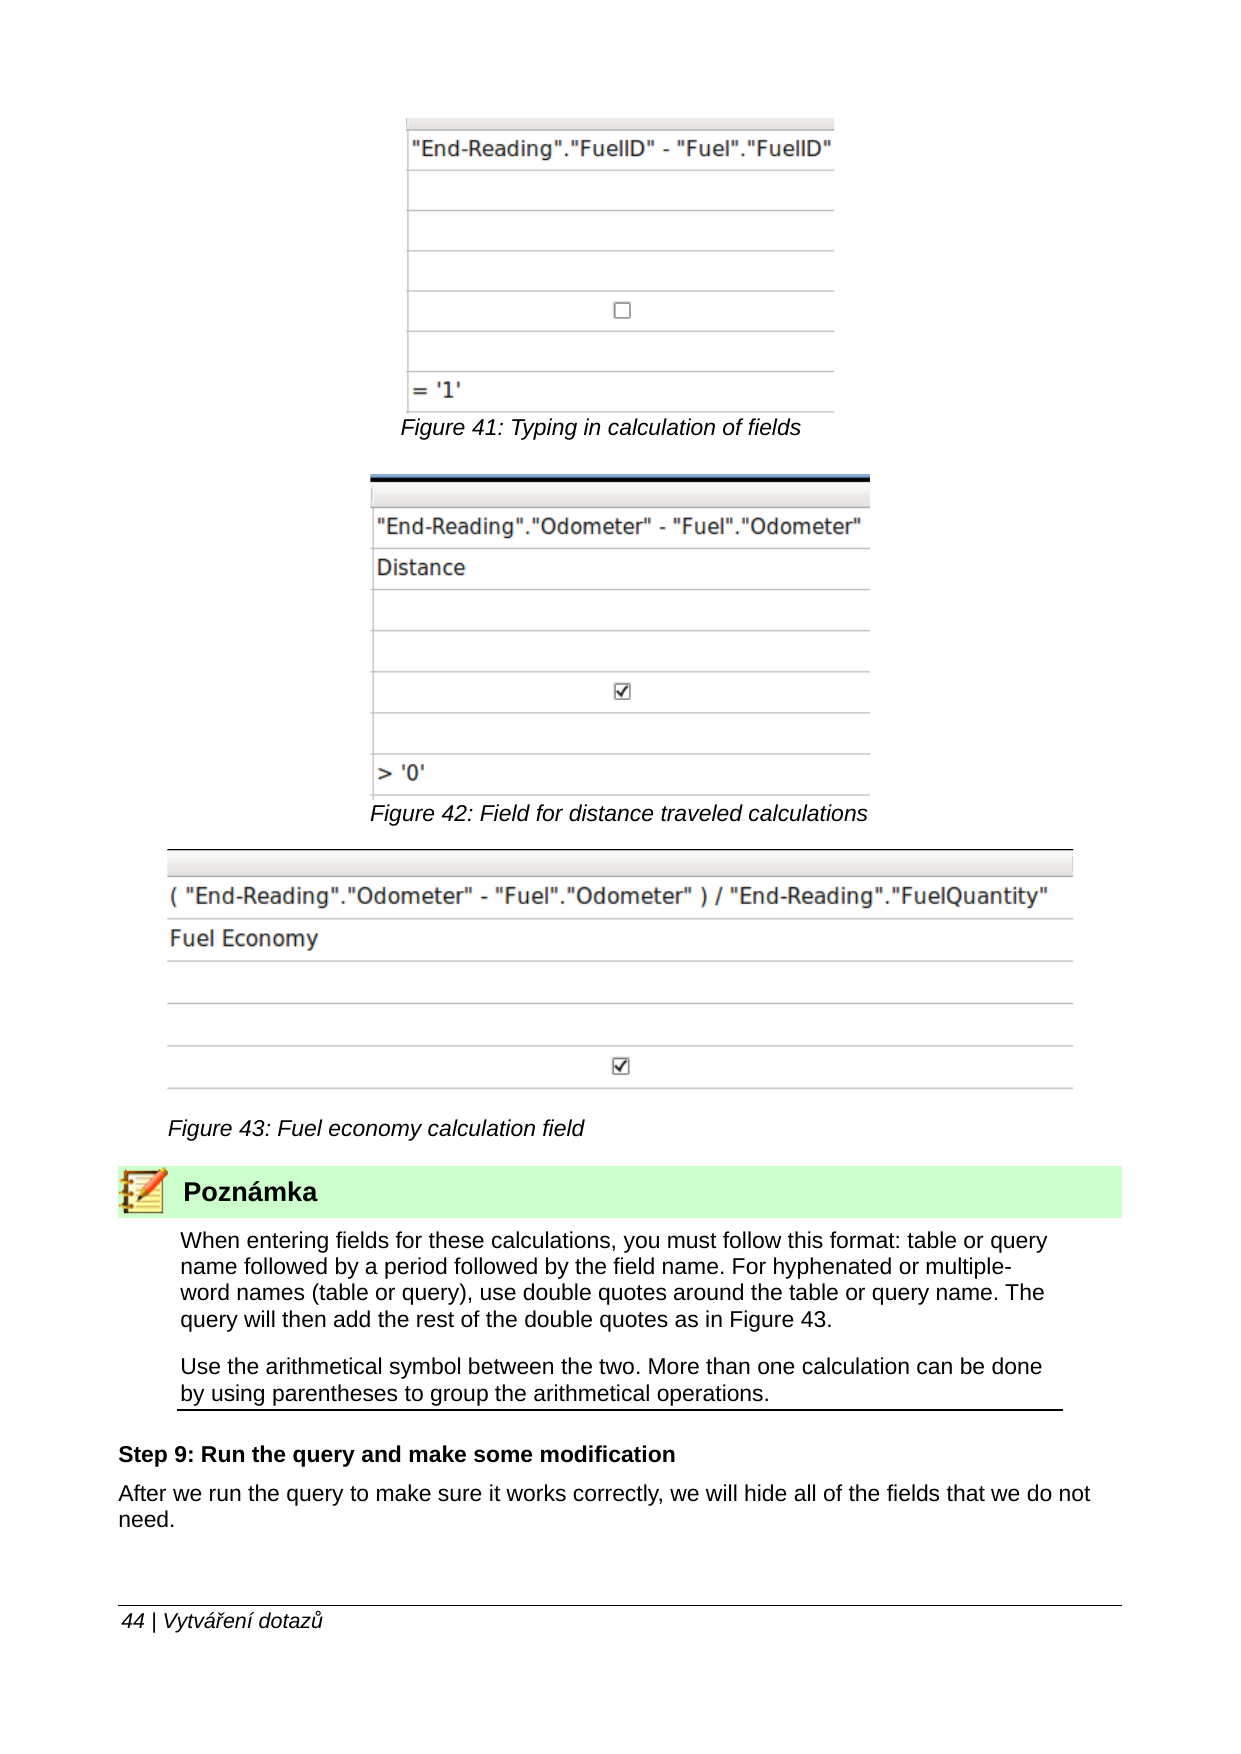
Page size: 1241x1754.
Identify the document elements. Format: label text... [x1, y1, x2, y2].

picture [119, 1166, 170, 1217]
text Figure 42: Field for distance traveled calculations [355, 475, 885, 826]
text When entering fields for these calculations, you must follow this format: table or query name followed by a period followed by the field name. For hyphenated or multiple-word names (table or query), use double quotes around the table or query name. The query will then add the rest of the double quotes as in Figure 43. [177, 1224, 1063, 1332]
subtitle Poznámka [118, 1166, 1122, 1218]
text After we run the query to make sure it works correctly, we will hide all of the fields that we do not need. [118, 1480, 1122, 1532]
picture [406, 118, 835, 414]
picture [167, 849, 1074, 1116]
text Step 9: Run the query and make some modification [118, 1441, 1122, 1467]
text Use the arithmetical symbol between the two. More than one calculation can be done by using parentheses to group the arithmetical operations. [177, 1350, 1063, 1409]
text Figure 41: Typing in calculation of fields [400, 118, 840, 440]
picture [370, 474, 870, 800]
text Figure 43: Fuel economy calculation field [168, 1116, 1073, 1142]
